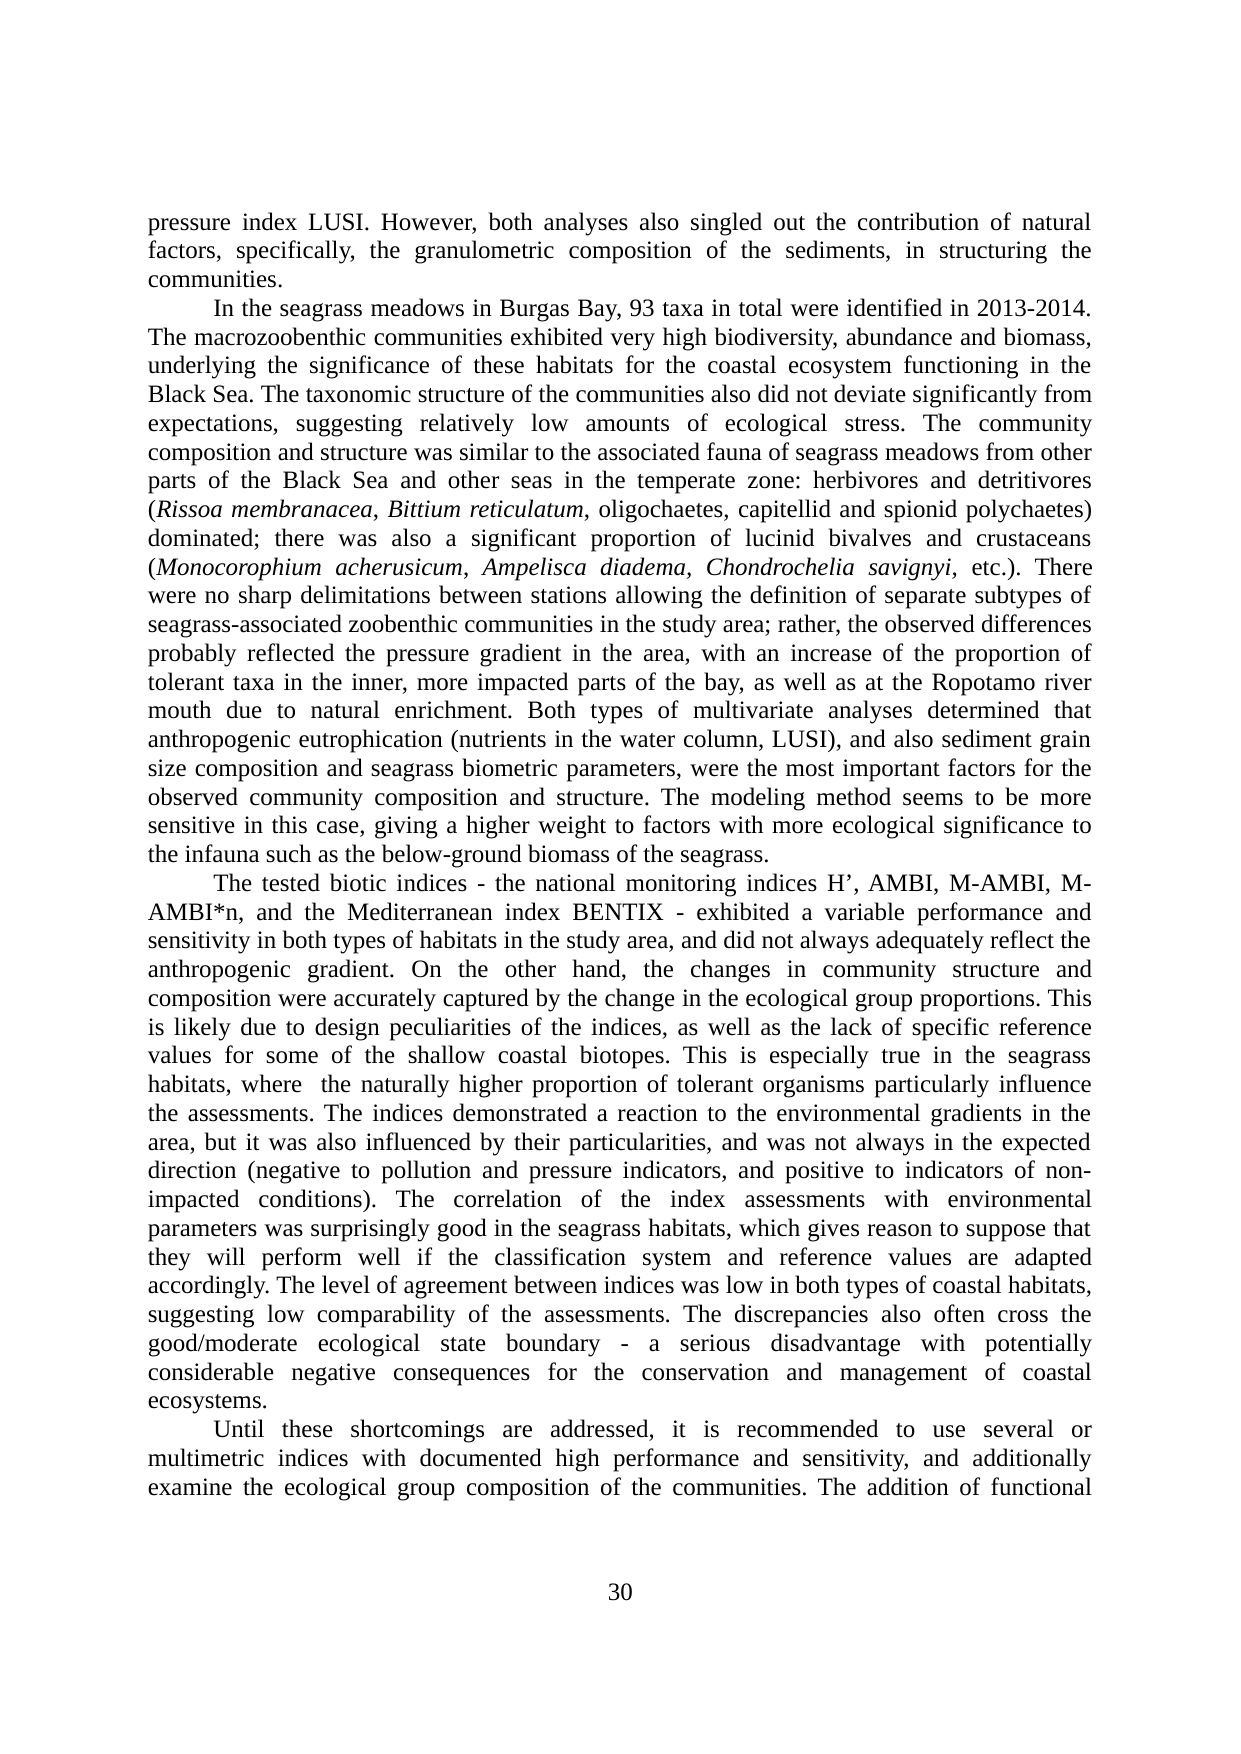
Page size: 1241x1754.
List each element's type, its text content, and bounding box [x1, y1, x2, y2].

text Until these shortcomings are addressed, it is recommended to use several or multimetric indices with documented high performance and sensitivity, and additionally examine the ecological group composition of the communities. The addition of functional [148, 1414, 1093, 1500]
text The tested biotic indices - the national monitoring indices H’, AMBI, M-AMBI, M-AMBI*n, and the Mediterranean index BENTIX - exhibited a variable performance and sensitivity in both types of habitats in the study area, and did not always adequately reflect the anthropogenic gradient. On the other hand, the changes in community structure and composition were accurately captured by the change in the ecological group proportions. This is likely due to design peculiarities of the indices, as well as the lack of specific reference values for some of the shallow coastal biotopes. This is especially true in the seagrass habitats, where the naturally higher proportion of tolerant organisms particularly influence the assessments. The indices demonstrated a reaction to the environmental gradients in the area, but it was also influenced by their particularities, and was not always in the expected direction (negative to pollution and pressure indicators, and positive to indicators of non-impacted conditions). The correlation of the index assessments with environmental parameters was surprisingly good in the seagrass habitats, which gives reason to suppose that they will perform well if the classification system and reference values are adapted accordingly. The level of agreement between indices was low in both types of coastal habitats, suggesting low comparability of the assessments. The discrepancies also often cross the good/moderate ecological state boundary - a serious disadvantage with potentially considerable negative consequences for the conservation and management of coastal ecosystems. [148, 868, 1093, 1414]
text In the seagrass meadows in Burgas Bay, 93 taxa in total were identified in 2013-2014. The macrozoobenthic communities exhibited very high biodiversity, abundance and biomass, underlying the significance of these habitats for the coastal ecosystem functioning in the Black Sea. The taxonomic structure of the communities also did not deviate significantly from expectations, suggesting relatively low amounts of ecological stress. The community composition and structure was similar to the associated fauna of seagrass meadows from other parts of the Black Sea and other seas in the temperate zone: herbivores and detritivores (Rissoa membranacea, Bittium reticulatum, oligochaetes, capitellid and spionid polychaetes) dominated; there was also a significant proportion of lucinid bivalves and crustaceans (Monocorophium acherusicum, Ampelisca diadema, Chondrochelia savignyi, etc.). There were no sharp delimitations between stations allowing the definition of separate subtypes of seagrass-associated zoobenthic communities in the study area; rather, the observed differences probably reflected the pressure gradient in the area, with an increase of the proportion of tolerant taxa in the inner, more impacted parts of the bay, as well as at the Ropotamo river mouth due to natural enrichment. Both types of multivariate analyses determined that anthropogenic eutrophication (nutrients in the water column, LUSI), and also sediment grain size composition and seagrass biometric parameters, were the most important factors for the observed community composition and structure. The modeling method seems to be more sensitive in this case, giving a higher weight to factors with more ecological significance to the infauna such as the below-ground biomass of the seagrass. [148, 293, 1093, 868]
text pressure index LUSI. However, both analyses also singled out the contribution of natural factors, specifically, the granulometric composition of the sediments, in structuring the communities. [148, 207, 1093, 293]
